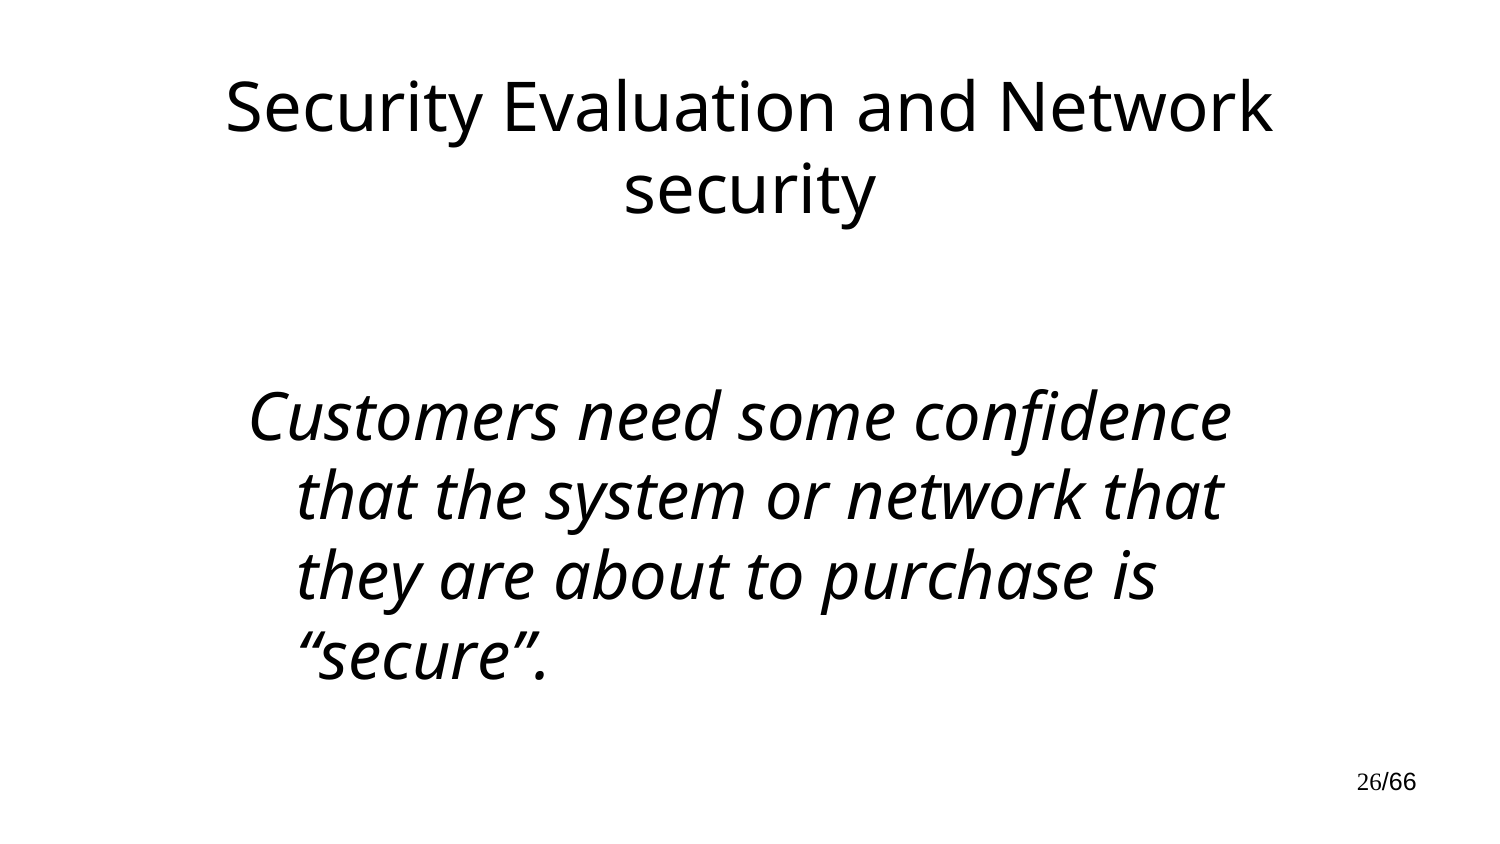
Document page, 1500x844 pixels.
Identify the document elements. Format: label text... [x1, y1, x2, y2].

title Security Evaluation and Network security [112, 56, 1388, 234]
subtitle Customers need some confidence that the system or network that they are about to purchase is “secure”. [225, 365, 1351, 619]
